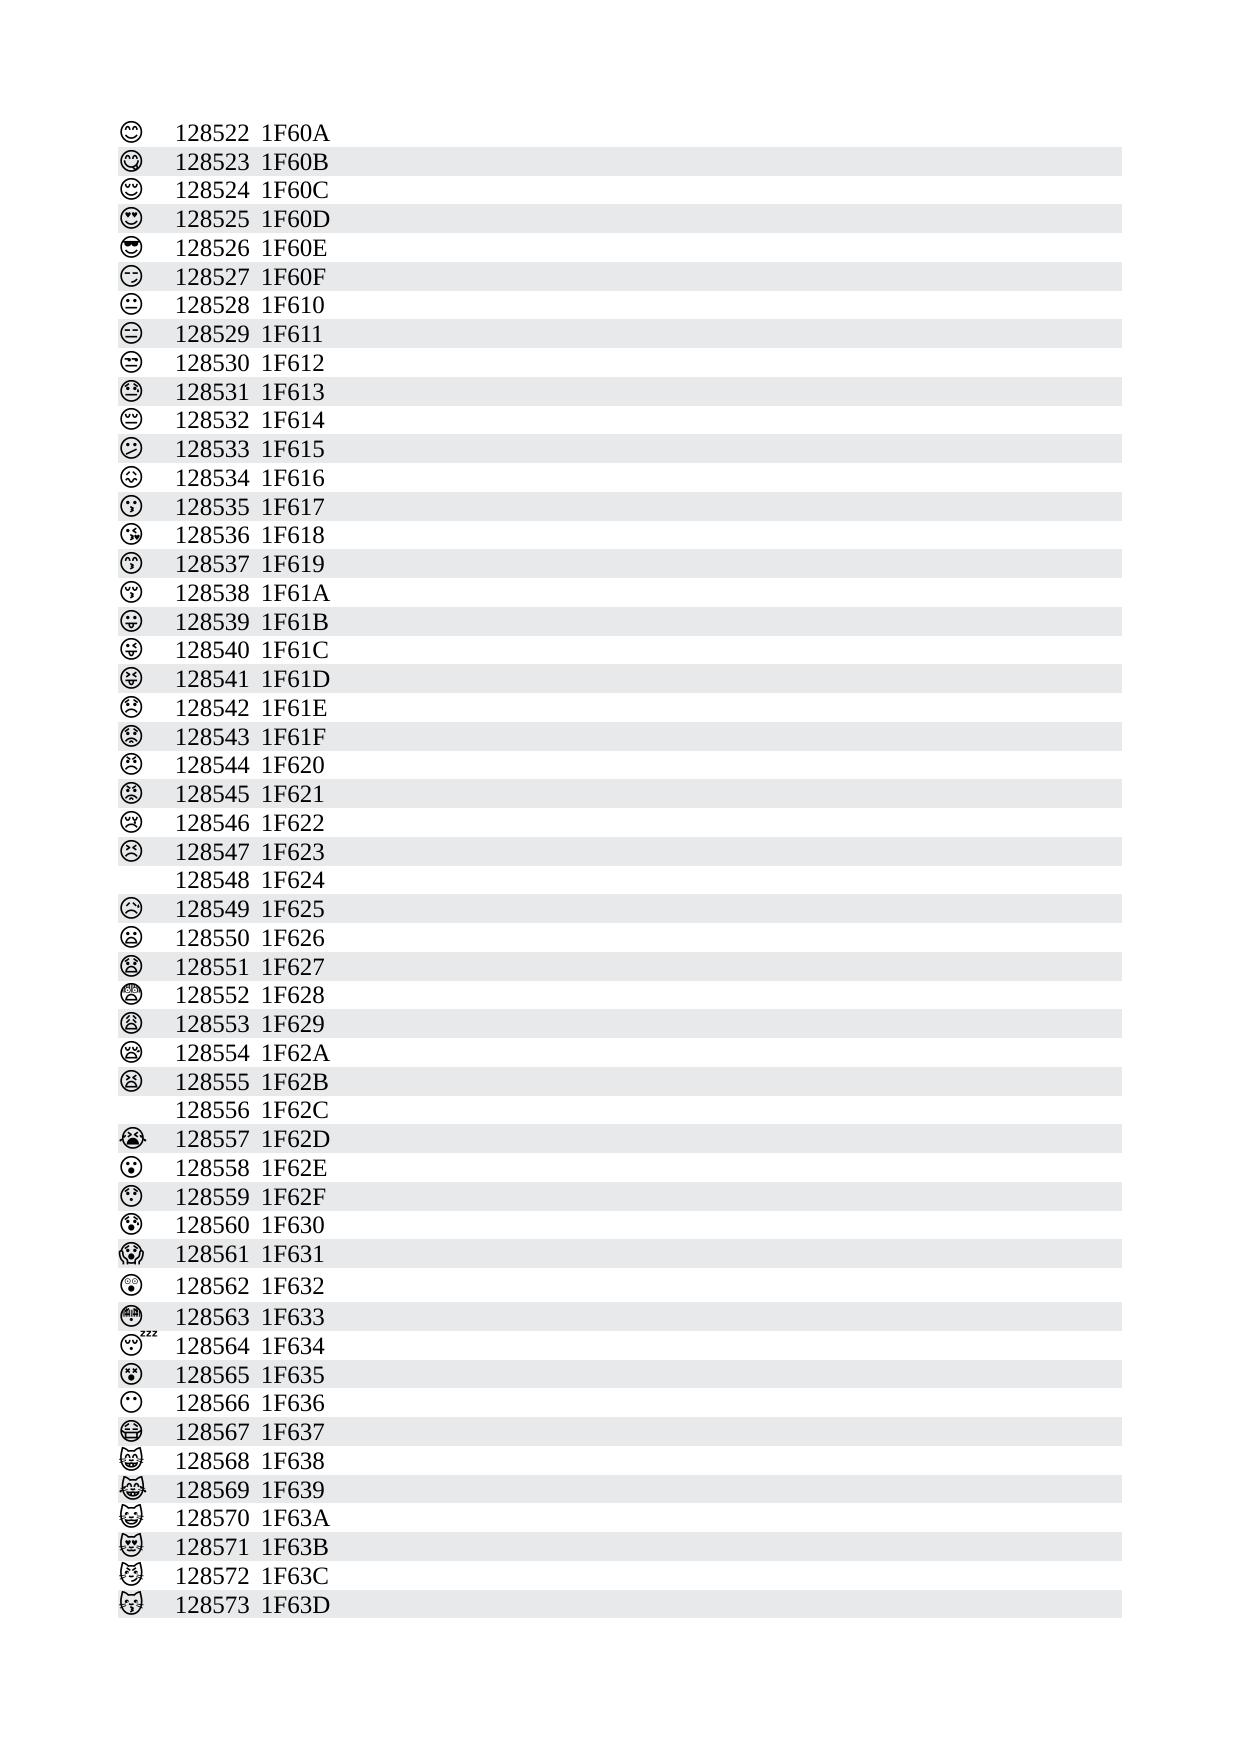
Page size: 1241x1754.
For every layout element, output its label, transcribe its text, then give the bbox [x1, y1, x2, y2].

table_cell 128561 [175, 1239, 261, 1268]
table_cell 😏 [118, 262, 174, 291]
table_cell 😨 [118, 981, 174, 1009]
table_cell [347, 1124, 1122, 1153]
table_cell [347, 1331, 1122, 1360]
table_cell [347, 434, 1122, 463]
table_cell 1F619 [261, 549, 347, 578]
table_cell [347, 176, 1122, 204]
table_cell [347, 866, 1122, 894]
table_cell 😴 [118, 1331, 174, 1360]
table_cell 😫 [118, 1067, 174, 1096]
table_cell 😒 [118, 348, 174, 377]
table_cell [347, 607, 1122, 636]
table_cell [347, 693, 1122, 722]
table_cell [347, 521, 1122, 549]
table_cell 128563 [175, 1302, 261, 1331]
table_cell 😔 [118, 406, 174, 434]
table_cell 😣 [118, 837, 174, 866]
table_cell [347, 1504, 1122, 1532]
table_cell 😍 [118, 204, 174, 233]
table_cell 😑 [118, 319, 174, 348]
table_cell 😱 [118, 1239, 174, 1268]
table_cell [347, 463, 1122, 492]
table_cell 1F62C [261, 1096, 347, 1124]
table_cell 1F635 [261, 1360, 347, 1388]
table_cell [347, 1038, 1122, 1067]
table_cell 128559 [175, 1182, 261, 1211]
table_cell 1F630 [261, 1211, 347, 1239]
table_cell [347, 808, 1122, 837]
table_cell 128552 [175, 981, 261, 1009]
table_cell 😵 [118, 1360, 174, 1388]
table_cell [347, 1590, 1122, 1618]
table_cell 😙 [118, 549, 174, 578]
table_cell 1F60A [261, 118, 347, 147]
table_cell [347, 1211, 1122, 1239]
table_cell 128571 [175, 1532, 261, 1561]
table_cell 128565 [175, 1360, 261, 1388]
table_cell 😥 [118, 894, 174, 923]
table_cell 😮 [118, 1153, 174, 1182]
table_cell 128539 [175, 607, 261, 636]
table_cell 1F61F [261, 722, 347, 751]
table_cell [347, 722, 1122, 751]
table_cell 😤 [118, 866, 174, 894]
table_cell [347, 1360, 1122, 1388]
table_cell 128526 [175, 233, 261, 262]
table_cell 1F624 [261, 866, 347, 894]
table_cell 128538 [175, 578, 261, 607]
table_cell 1F634 [261, 1331, 347, 1360]
table_cell 128537 [175, 549, 261, 578]
table_cell [347, 348, 1122, 377]
table_cell 128572 [175, 1561, 261, 1590]
table_cell 😶 [118, 1389, 174, 1417]
table_cell 😰 [118, 1211, 174, 1239]
table_cell 1F626 [261, 923, 347, 952]
table_cell 1F63B [261, 1532, 347, 1561]
table_cell 128547 [175, 837, 261, 866]
table_cell 😷 [118, 1417, 174, 1446]
table_cell [347, 1268, 1122, 1302]
table_cell 128562 [175, 1268, 261, 1302]
table_cell 1F625 [261, 894, 347, 923]
table_cell 1F620 [261, 751, 347, 779]
table_cell 😚 [118, 578, 174, 607]
table_cell 😡 [118, 779, 174, 808]
table_cell 128533 [175, 434, 261, 463]
table_cell 128545 [175, 779, 261, 808]
table_cell 128522 [175, 118, 261, 147]
table_cell 128566 [175, 1389, 261, 1417]
table_cell 128558 [175, 1153, 261, 1182]
table_cell 128535 [175, 492, 261, 521]
table_cell 128569 [175, 1475, 261, 1503]
table_cell 1F623 [261, 837, 347, 866]
table_cell 128523 [175, 147, 261, 176]
table_cell 1F618 [261, 521, 347, 549]
table_cell 1F63C [261, 1561, 347, 1590]
table_cell [347, 319, 1122, 348]
table_cell [347, 262, 1122, 291]
table_cell 1F636 [261, 1389, 347, 1417]
table_cell 128550 [175, 923, 261, 952]
table_cell 128542 [175, 693, 261, 722]
table_cell 😓 [118, 377, 174, 406]
table_cell [347, 894, 1122, 923]
table_cell [347, 1389, 1122, 1417]
table_cell 1F61A [261, 578, 347, 607]
table_cell 1F632 [261, 1268, 347, 1302]
table_cell 😗 [118, 492, 174, 521]
table_cell 128525 [175, 204, 261, 233]
table_cell 1F62A [261, 1038, 347, 1067]
table_cell 😎 [118, 233, 174, 262]
table_cell 128540 [175, 636, 261, 664]
table_cell 1F633 [261, 1302, 347, 1331]
table_cell 128524 [175, 176, 261, 204]
table_cell [347, 1096, 1122, 1124]
table_cell 1F611 [261, 319, 347, 348]
table_cell 😬 [118, 1096, 174, 1124]
table_cell 1F62D [261, 1124, 347, 1153]
table_cell 😭 [118, 1124, 174, 1153]
table_cell 1F622 [261, 808, 347, 837]
table_cell 1F61E [261, 693, 347, 722]
table_cell [347, 1532, 1122, 1561]
table_cell [347, 1475, 1122, 1503]
table_cell 😺 [118, 1504, 174, 1532]
table_cell 128549 [175, 894, 261, 923]
table_cell [347, 981, 1122, 1009]
table_cell 😦 [118, 923, 174, 952]
table_cell 😌 [118, 176, 174, 204]
table_cell 😪 [118, 1038, 174, 1067]
table_cell 128555 [175, 1067, 261, 1096]
table_cell 1F614 [261, 406, 347, 434]
table_cell 1F627 [261, 952, 347, 981]
table_cell 128528 [175, 291, 261, 319]
table_cell 128570 [175, 1504, 261, 1532]
table_cell 1F638 [261, 1446, 347, 1475]
table_cell 1F60F [261, 262, 347, 291]
table_cell 128556 [175, 1096, 261, 1124]
table_cell 😊 [118, 118, 174, 147]
table_cell 1F629 [261, 1009, 347, 1038]
table_cell 😼 [118, 1561, 174, 1590]
table_cell 😠 [118, 751, 174, 779]
table_cell 128557 [175, 1124, 261, 1153]
table_cell 😞 [118, 693, 174, 722]
table_cell 128530 [175, 348, 261, 377]
table_cell [347, 549, 1122, 578]
table_cell 😯 [118, 1182, 174, 1211]
table_cell 😝 [118, 664, 174, 693]
table_cell 1F631 [261, 1239, 347, 1268]
table_cell [347, 406, 1122, 434]
table_cell 1F61D [261, 664, 347, 693]
table_cell 😳 [118, 1302, 174, 1331]
table_cell 1F612 [261, 348, 347, 377]
table_cell 1F613 [261, 377, 347, 406]
table_cell 1F61B [261, 607, 347, 636]
table_cell 😢 [118, 808, 174, 837]
table_cell 128564 [175, 1331, 261, 1360]
table_cell [347, 1067, 1122, 1096]
table_cell 128536 [175, 521, 261, 549]
table_cell 1F63A [261, 1504, 347, 1532]
table_cell 😐 [118, 291, 174, 319]
table_cell 😻 [118, 1532, 174, 1561]
table_cell 128546 [175, 808, 261, 837]
table_cell 128543 [175, 722, 261, 751]
table_cell 😖 [118, 463, 174, 492]
table_cell [347, 1446, 1122, 1475]
table_cell 1F62F [261, 1182, 347, 1211]
table_cell [347, 233, 1122, 262]
table_cell [347, 664, 1122, 693]
table_cell [347, 377, 1122, 406]
table_cell 😹 [118, 1475, 174, 1503]
table_cell 😧 [118, 952, 174, 981]
table_cell [347, 291, 1122, 319]
table_cell 1F62E [261, 1153, 347, 1182]
table_cell [347, 1561, 1122, 1590]
table_cell 128531 [175, 377, 261, 406]
table_cell [347, 779, 1122, 808]
table_cell 1F62B [261, 1067, 347, 1096]
table_cell [347, 492, 1122, 521]
table_cell 1F617 [261, 492, 347, 521]
table_cell 😩 [118, 1009, 174, 1038]
table_cell [347, 751, 1122, 779]
table_cell 1F621 [261, 779, 347, 808]
table_cell 1F60D [261, 204, 347, 233]
table_cell 1F639 [261, 1475, 347, 1503]
table_cell [347, 1182, 1122, 1211]
table_cell 128568 [175, 1446, 261, 1475]
table_cell 128541 [175, 664, 261, 693]
table_cell 😛 [118, 607, 174, 636]
table_cell [347, 1302, 1122, 1331]
table_cell 😋 [118, 147, 174, 176]
table_cell 😸 [118, 1446, 174, 1475]
table_cell 1F60E [261, 233, 347, 262]
table_cell 128532 [175, 406, 261, 434]
table_cell 128573 [175, 1590, 261, 1618]
table_cell [347, 636, 1122, 664]
table_cell [347, 952, 1122, 981]
table_cell 😽 [118, 1590, 174, 1618]
table_cell [347, 1009, 1122, 1038]
table_cell 1F610 [261, 291, 347, 319]
table_cell [347, 204, 1122, 233]
table_cell 1F637 [261, 1417, 347, 1446]
table_cell 128548 [175, 866, 261, 894]
table_cell 1F628 [261, 981, 347, 1009]
table_cell [347, 837, 1122, 866]
table_cell 😜 [118, 636, 174, 664]
table_cell 1F615 [261, 434, 347, 463]
table_cell 128560 [175, 1211, 261, 1239]
table_cell 128553 [175, 1009, 261, 1038]
table_cell 1F61C [261, 636, 347, 664]
table_cell 😘 [118, 521, 174, 549]
table_cell [347, 578, 1122, 607]
table_cell [347, 1239, 1122, 1268]
table_cell [347, 1153, 1122, 1182]
table_cell 128544 [175, 751, 261, 779]
table_cell [347, 147, 1122, 176]
table_cell 1F60B [261, 147, 347, 176]
table_cell 1F63D [261, 1590, 347, 1618]
table_cell [347, 1417, 1122, 1446]
table_cell 1F60C [261, 176, 347, 204]
table_cell [347, 923, 1122, 952]
table_cell 128534 [175, 463, 261, 492]
table_cell 128529 [175, 319, 261, 348]
table_cell 1F616 [261, 463, 347, 492]
table_cell 😕 [118, 434, 174, 463]
table_cell 128527 [175, 262, 261, 291]
table_cell 128567 [175, 1417, 261, 1446]
table_cell [347, 118, 1122, 147]
table_cell 😟 [118, 722, 174, 751]
table_cell 128551 [175, 952, 261, 981]
table_cell 128554 [175, 1038, 261, 1067]
table_cell 😲 [118, 1268, 174, 1302]
